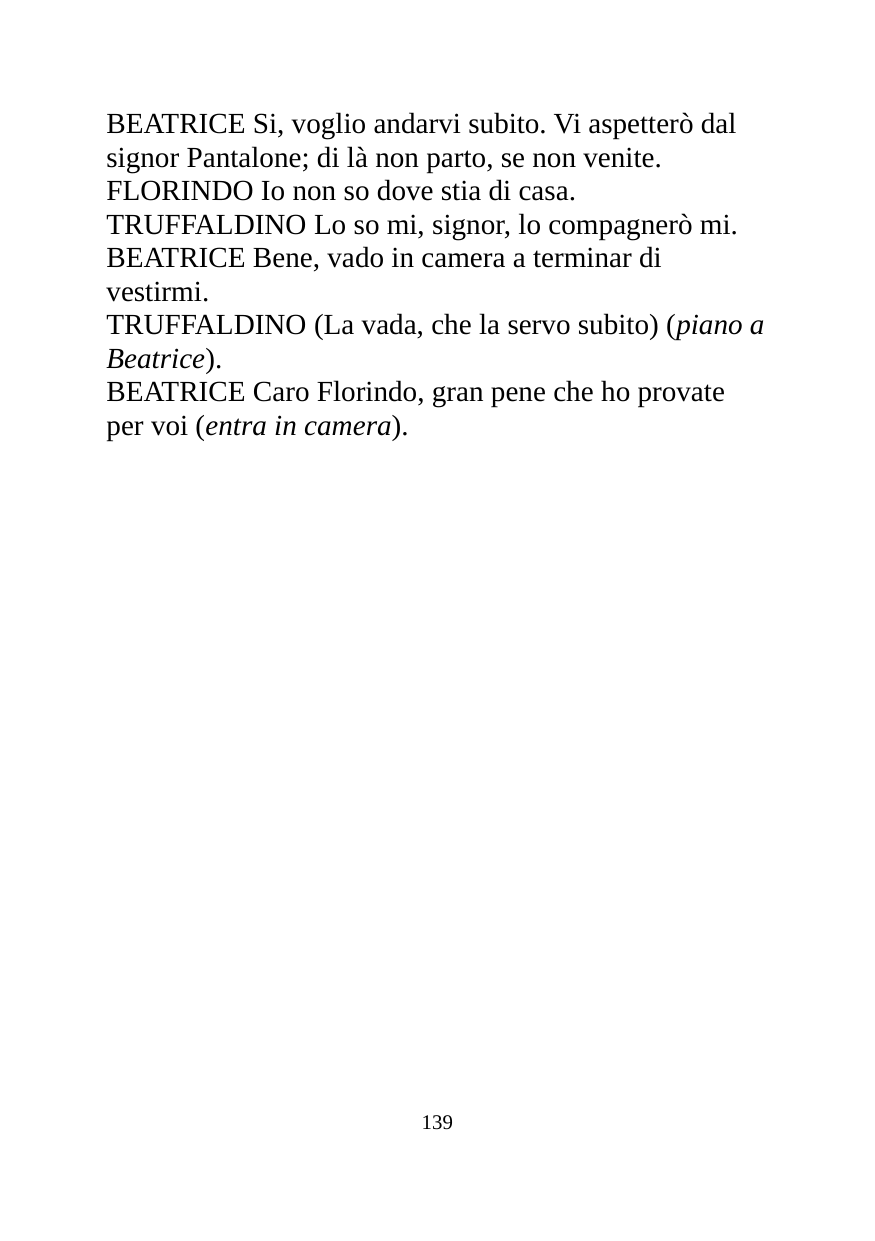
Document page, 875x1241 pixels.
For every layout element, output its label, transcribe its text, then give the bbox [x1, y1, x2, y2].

text BEATRICE Caro Florindo, gran pene che ho provate per voi (entra in camera). [106, 374, 768, 442]
text BEATRICE Bene, vado in camera a terminar di vestirmi. [106, 240, 768, 307]
text TRUFFALDINO Lo so mi, signor, lo compagnerò mi. [106, 207, 768, 240]
text BEATRICE Si, voglio andarvi subito. Vi aspetterò dal signor Pantalone; di là non parto, se non venite. [106, 106, 768, 173]
text TRUFFALDINO (La vada, che la servo subito) (piano a Beatrice). [106, 307, 768, 374]
text FLORINDO Io non so dove stia di casa. [106, 173, 768, 207]
